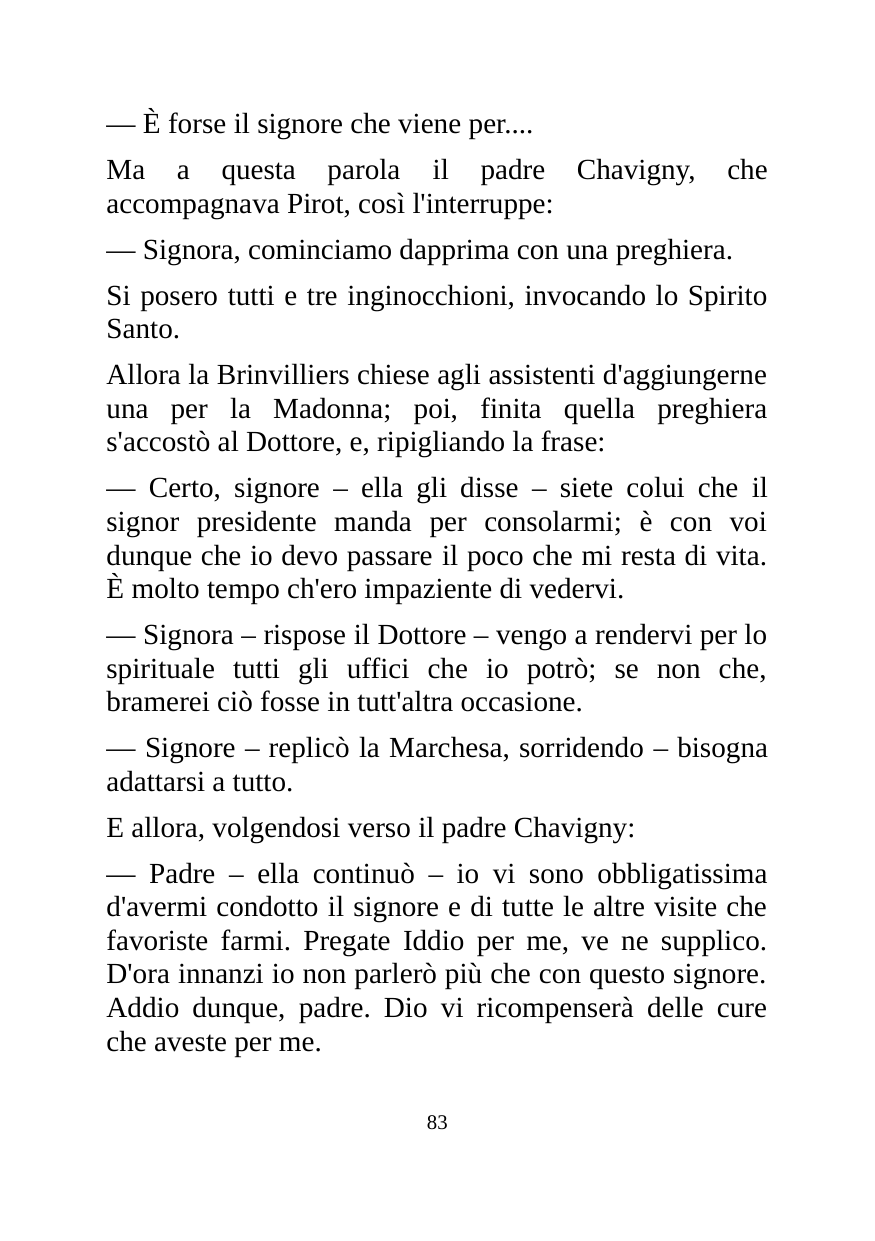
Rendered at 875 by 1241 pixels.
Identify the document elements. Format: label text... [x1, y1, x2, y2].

text E allora, volgendosi verso il padre Chavigny: [106, 810, 768, 843]
text — Signore – replicò la Marchesa, sorridendo – bisogna adattarsi a tutto. [106, 730, 768, 797]
text Si posero tutti e tre inginocchioni, invocando lo Spirito Santo. [106, 278, 768, 345]
text — È forse il signore che viene per.... [106, 106, 768, 140]
text — Signora – rispose il Dottore – vengo a rendervi per lo spirituale tutti gli uffici che io potrò; se non che, bramerei ciò fosse in tutt'altra occasione. [106, 617, 768, 718]
text — Certo, signore – ella gli disse – siete colui che il signor presidente manda per consolarmi; è con voi dunque che io devo passare il poco che mi resta di vita. È molto tempo ch'ero impaziente di vedervi. [106, 471, 768, 605]
text Ma a questa parola il padre Chavigny, che accompagnava Pirot, così l'interruppe: [106, 152, 768, 219]
text Allora la Brinvilliers chiese agli assistenti d'aggiungerne una per la Madonna; poi, finita quella preghiera s'accostò al Dottore, e, ripigliando la frase: [106, 357, 768, 458]
text — Padre – ella continuò – io vi sono obbligatissima d'avermi condotto il signore e di tutte le altre visite che favoriste farmi. Pregate Iddio per me, ve ne supplico. D'ora innanzi io non parlerò più che con questo signore. Addio dunque, padre. Dio vi ricompenserà delle cure che aveste per me. [106, 856, 768, 1057]
text — Signora, cominciamo dapprima con una preghiera. [106, 232, 768, 265]
